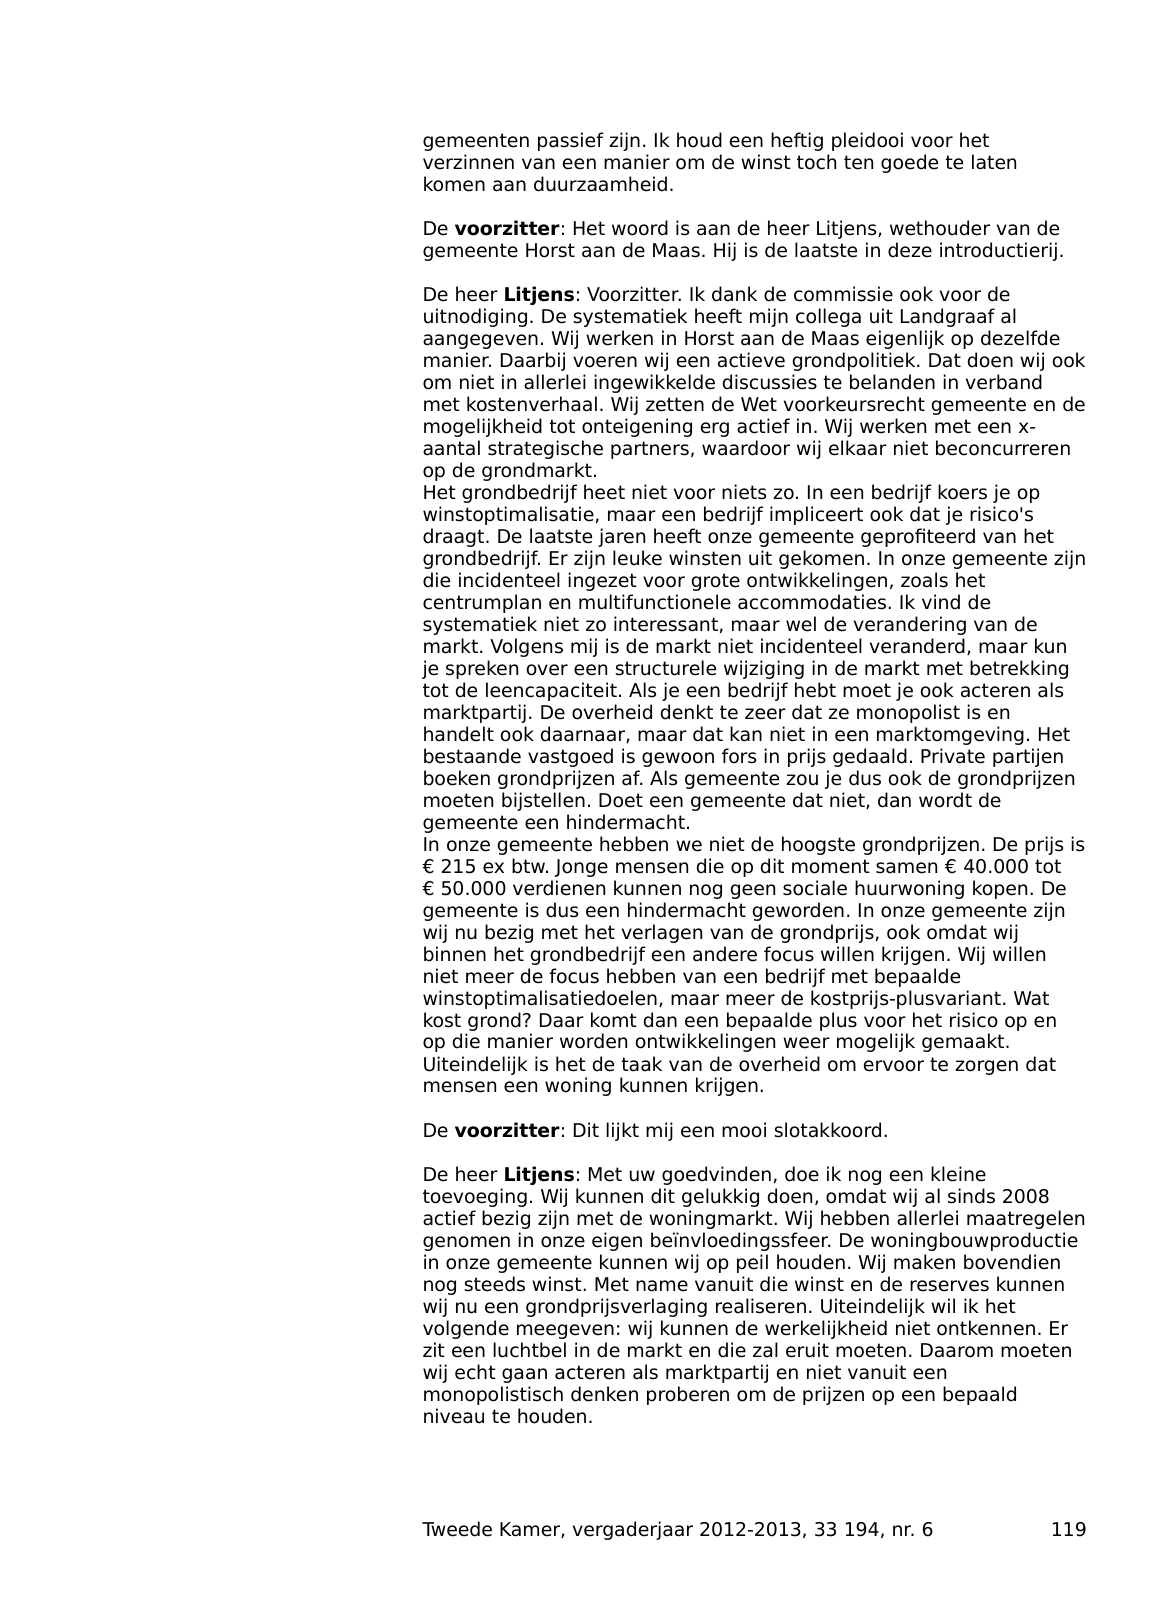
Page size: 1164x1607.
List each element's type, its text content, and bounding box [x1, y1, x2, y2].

text Het grondbedrijf heet niet voor niets zo. In een bedrijf koers je op winstoptimalisatie, maar een bedrijf impliceert ook dat je risico's draagt. De laatste jaren heeft onze gemeente geprofiteerd van het grondbedrijf. Er zijn leuke winsten uit gekomen. In onze gemeente zijn die incidenteel ingezet voor grote ontwikkelingen, zoals het centrumplan en multifunctionele accommodaties. Ik vind de systematiek niet zo interessant, maar wel de verandering van de markt. Volgens mij is de markt niet incidenteel veranderd, maar kun je spreken over een structurele wijziging in de markt met betrekking tot de leencapaciteit. Als je een bedrijf hebt moet je ook acteren als marktpartij. De overheid denkt te zeer dat ze monopolist is en handelt ook daarnaar, maar dat kan niet in een marktomgeving. Het bestaande vastgoed is gewoon fors in prijs gedaald. Private partijen boeken grondprijzen af. Als gemeente zou je dus ook de grondprijzen moeten bijstellen. Doet een gemeente dat niet, dan wordt de gemeente een hindermacht. [422, 482, 1087, 834]
text De heer Litjens: Met uw goedvinden, doe ik nog een kleine toevoeging. Wij kunnen dit gelukkig doen, omdat wij al sinds 2008 actief bezig zijn met de woningmarkt. Wij hebben allerlei maatregelen genomen in onze eigen beïnvloedingssfeer. De woningbouwproductie in onze gemeente kunnen wij op peil houden. Wij maken bovendien nog steeds winst. Met name vanuit die winst en de reserves kunnen wij nu een grondprijsverlaging realiseren. Uiteindelijk wil ik het volgende meegeven: wij kunnen de werkelijkheid niet ontkennen. Er zit een luchtbel in de markt en die zal eruit moeten. Daarom moeten wij echt gaan acteren als marktpartij en niet vanuit een monopolistisch denken proberen om de prijzen op een bepaald niveau te houden. [422, 1164, 1087, 1427]
text De voorzitter: Het woord is aan de heer Litjens, wethouder van de gemeente Horst aan de Maas. Hij is de laatste in deze introductierij. [422, 218, 1087, 262]
text De heer Litjens: Voorzitter. Ik dank de commissie ook voor de uitnodiging. De systematiek heeft mijn collega uit Landgraaf al aangegeven. Wij werken in Horst aan de Maas eigenlijk op dezelfde manier. Daarbij voeren wij een actieve grondpolitiek. Dat doen wij ook om niet in allerlei ingewikkelde discussies te belanden in verband met kostenverhaal. Wij zetten de Wet voorkeursrecht gemeente en de mogelijkheid tot onteigening erg actief in. Wij werken met een x-aantal strategische partners, waardoor wij elkaar niet beconcurreren op de grondmarkt. [422, 284, 1087, 482]
text gemeenten passief zijn. Ik houd een heftig pleidooi voor het verzinnen van een manier om de winst toch ten goede te laten komen aan duurzaamheid. [422, 130, 1087, 196]
text In onze gemeente hebben we niet de hoogste grondprijzen. De prijs is € 215 ex btw. Jonge mensen die op dit moment samen € 40.000 tot € 50.000 verdienen kunnen nog geen sociale huurwoning kopen. De gemeente is dus een hindermacht geworden. In onze gemeente zijn wij nu bezig met het verlagen van de grondprijs, ook omdat wij binnen het grondbedrijf een andere focus willen krijgen. Wij willen niet meer de focus hebben van een bedrijf met bepaalde winstoptimalisatiedoelen, maar meer de kostprijs-plusvariant. Wat kost grond? Daar komt dan een bepaalde plus voor het risico op en op die manier worden ontwikkelingen weer mogelijk gemaakt. Uiteindelijk is het de taak van de overheid om ervoor te zorgen dat mensen een woning kunnen krijgen. [422, 834, 1087, 1097]
text De voorzitter: Dit lijkt mij een mooi slotakkoord. [422, 1119, 1087, 1142]
